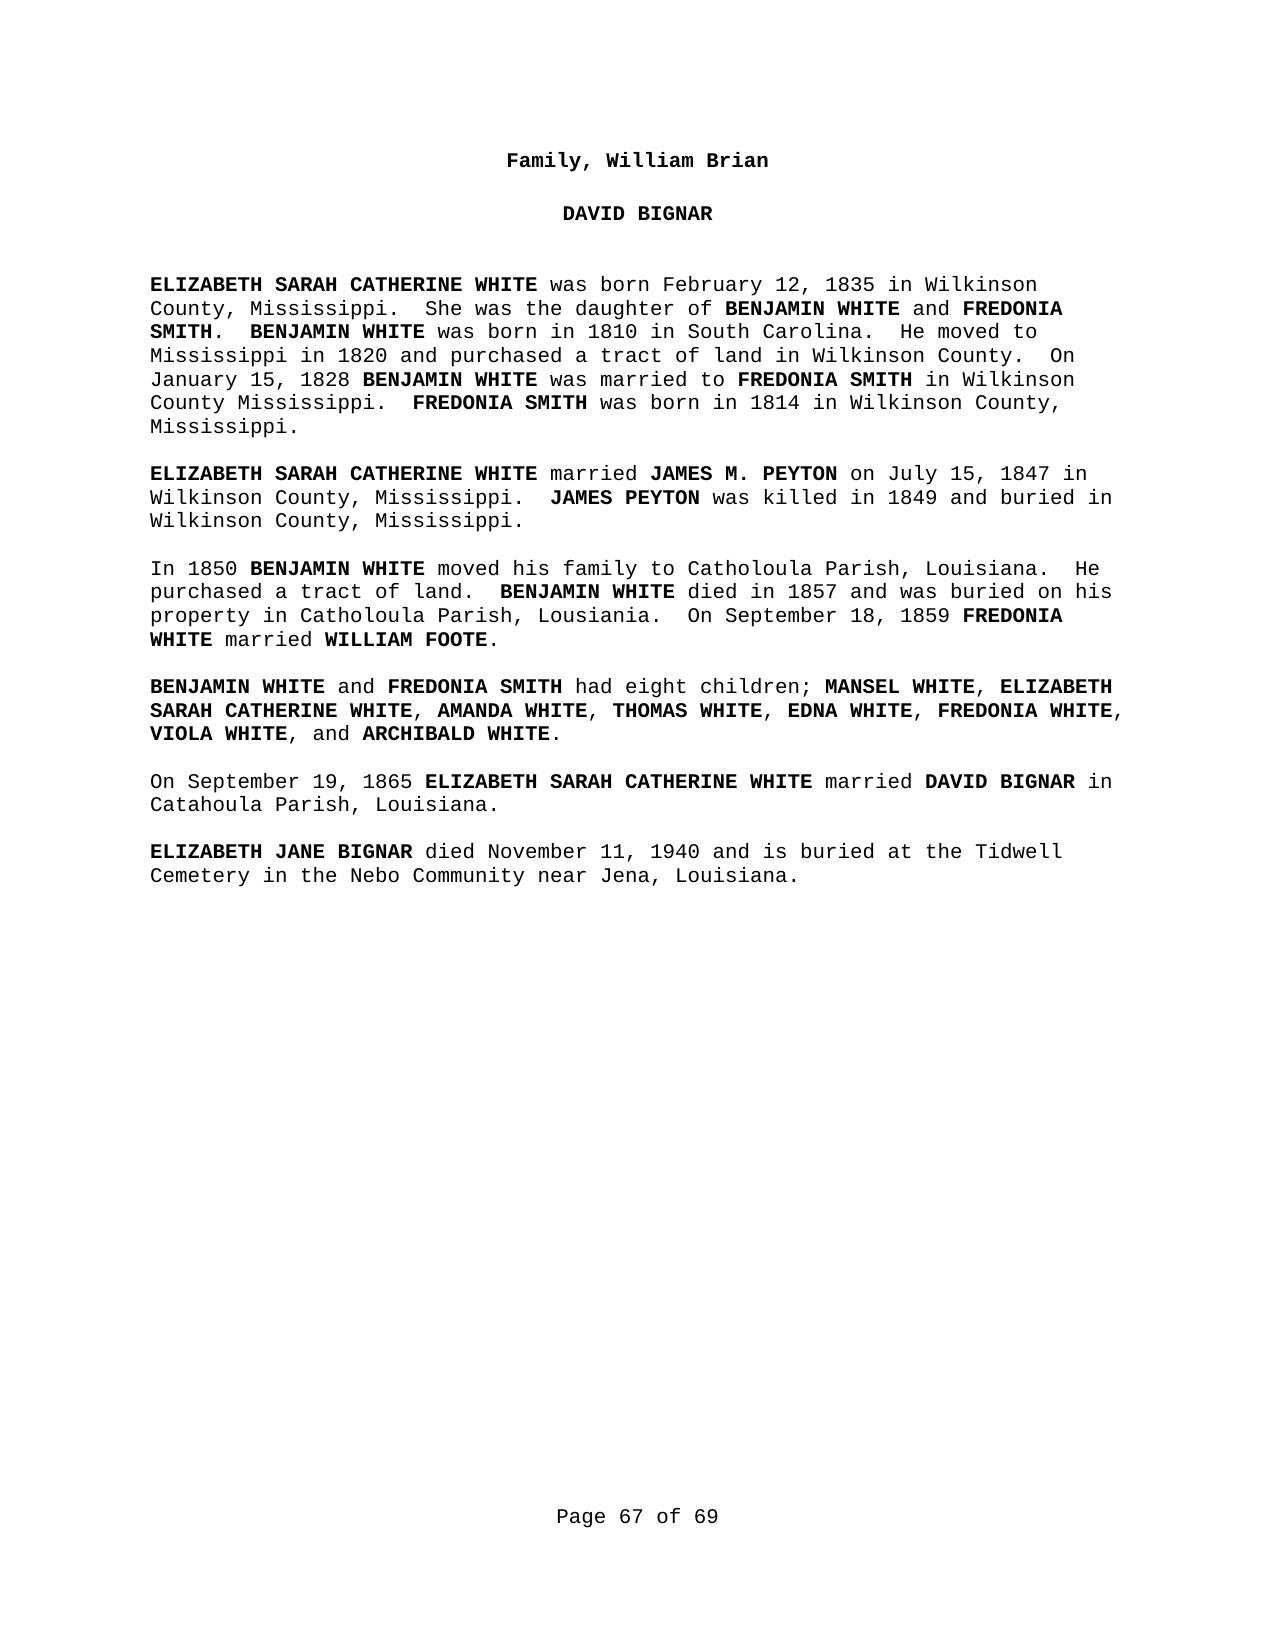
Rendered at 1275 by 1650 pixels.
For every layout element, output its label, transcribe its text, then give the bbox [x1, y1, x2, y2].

text Elizabeth Jane Bignar died November 11, 1940 and is buried at the Tidwell Cemetery in the Nebo Community near Jena, Louisiana. [150, 842, 1125, 889]
text Benjamin White and Fredonia Smith had eight children; Mansel White, Elizabeth Sarah Catherine White, Amanda White, Thomas White, Edna White, Fredonia White, Viola White, and Archibald White. [150, 676, 1125, 747]
text Elizabeth Sarah Catherine White was born February 12, 1835 in Wilkinson County, Mississippi. She was the daughter of Benjamin White and Fredonia Smith. Benjamin White was born in 1810 in South Carolina. He moved to Mississippi in 1820 and purchased a tract of land in Wilkinson County. On January 15, 1828 Benjamin White was married to Fredonia Smith in Wilkinson County Mississippi. Fredonia Smith was born in 1814 in Wilkinson County, Mississippi. [150, 274, 1125, 439]
text Elizabeth Sarah Catherine White married James M. Peyton on July 15, 1847 in Wilkinson County, Mississippi. James Peyton was killed in 1849 and buried in Wilkinson County, Mississippi. [150, 463, 1125, 534]
text In 1850 Benjamin White moved his family to Catholoula Parish, Louisiana. He purchased a tract of land. Benjamin White died in 1857 and was buried on his property in Catholoula Parish, Lousiania. On September 18, 1859 Fredonia White married William Foote. [150, 558, 1125, 652]
text On September 19, 1865 Elizabeth Sarah Catherine White married David Bignar in Catahoula Parish, Louisiana. [150, 771, 1125, 818]
subtitle DAVID BIGNAR [225, 203, 1050, 227]
